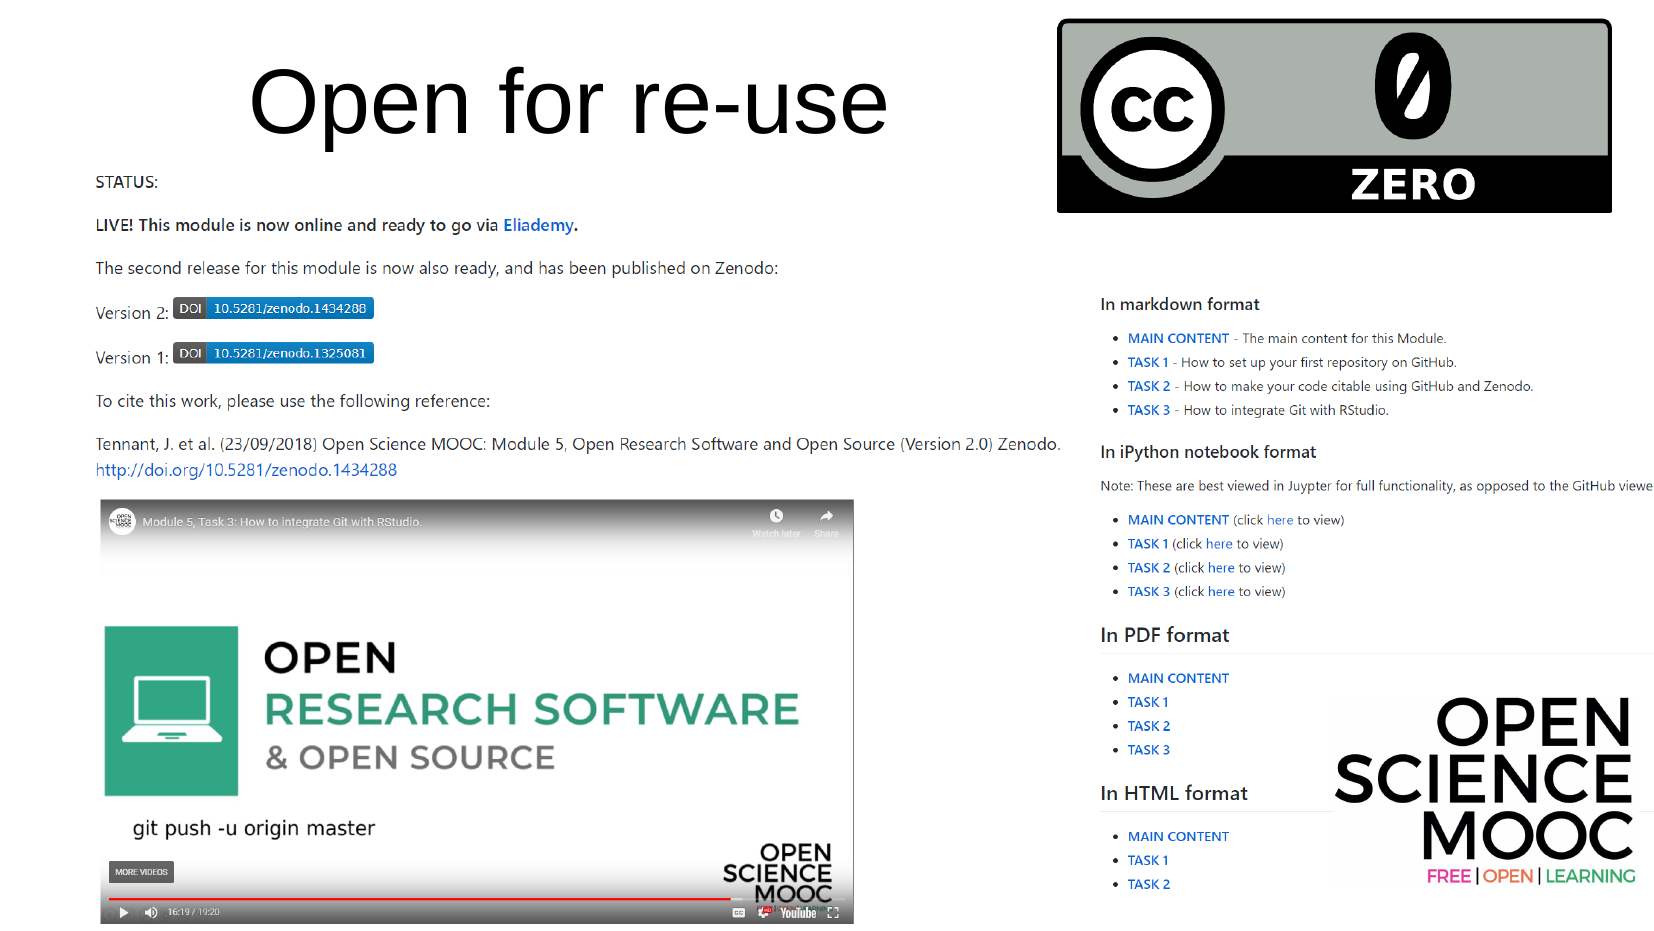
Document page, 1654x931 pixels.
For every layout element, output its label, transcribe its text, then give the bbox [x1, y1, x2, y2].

picture [65, 17, 1654, 895]
title Open for re-use [0, 19, 1057, 175]
picture [96, 497, 861, 927]
